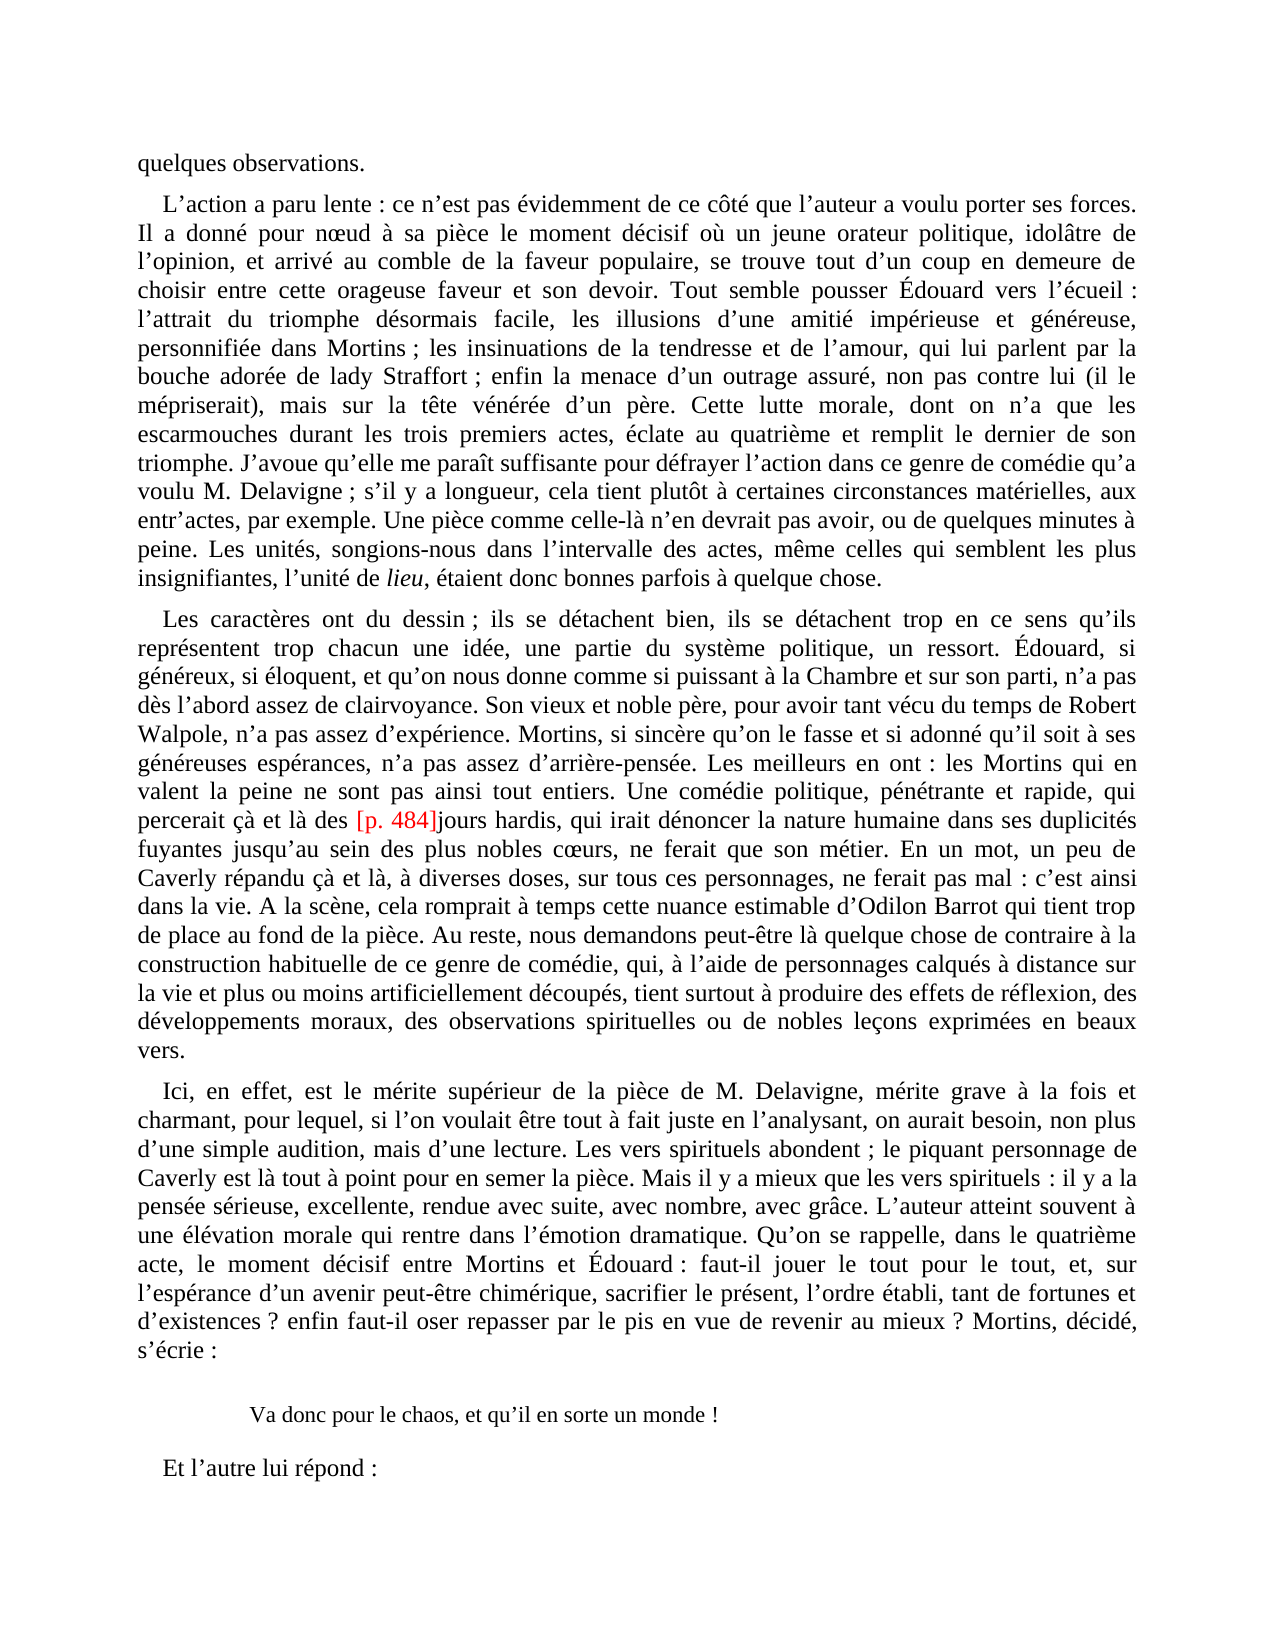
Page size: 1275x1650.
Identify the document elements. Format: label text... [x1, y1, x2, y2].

text quelques observations. [137, 148, 1137, 176]
text Ici, en effet, est le mérite supérieur de la pièce de M. Delavigne, mérite grave à la fois et charmant, pour lequel, si l’on voulait être tout à fait juste en l’analysant, on aurait besoin, non plus d’une simple audition, mais d’une lecture. Les vers spirituels abondent ; le piquant personnage de Caverly est là tout à point pour en semer la pièce. Mais il y a mieux que les vers spirituels : il y a la pensée sérieuse, excellente, rendue avec suite, avec nombre, avec grâce. L’auteur atteint souvent à une élévation morale qui rentre dans l’émotion dramatique. Qu’on se rappelle, dans le quatrième acte, le moment décisif entre Mortins et Édouard : faut-il jouer le tout pour le tout, et, sur l’espérance d’un avenir peut-être chimérique, sacrifier le présent, l’ordre établi, tant de fortunes et d’existences ? enfin faut-il oser repasser par le pis en vue de revenir au mieux ? Mortins, décidé, s’écrie : [137, 1076, 1137, 1364]
text L’action a paru lente : ce n’est pas évidemment de ce côté que l’auteur a voulu porter ses forces. Il a donné pour nœud à sa pièce le moment décisif où un jeune orateur politique, idolâtre de l’opinion, et arrivé au comble de la faveur populaire, se trouve tout d’un coup en demeure de choisir entre cette orageuse faveur et son devoir. Tout semble pousser Édouard vers l’écueil : l’attrait du triomphe désormais facile, les illusions d’une amitié impérieuse et généreuse, personnifiée dans Mortins ; les insinuations de la tendresse et de l’amour, qui lui parlent par la bouche adorée de lady Straffort ; enfin la menace d’un outrage assuré, non pas contre lui (il le mépriserait), mais sur la tête vénérée d’un père. Cette lutte morale, dont on n’a que les escarmouches durant les trois premiers actes, éclate au quatrième et remplit le dernier de son triomphe. J’avoue qu’elle me paraît suffisante pour défrayer l’action dans ce genre de comédie qu’a voulu M. Delavigne ; s’il y a longueur, cela tient plutôt à certaines circonstances matérielles, aux entr’actes, par exemple. Une pièce comme celle-là n’en devrait pas avoir, ou de quelques minutes à peine. Les unités, songions-nous dans l’intervalle des actes, même celles qui semblent les plus insignifiantes, l’unité de lieu, étaient donc bonnes parfois à quelque chose. [137, 189, 1137, 591]
text Va donc pour le chaos, et qu’il en sorte un monde ! [226, 1401, 1137, 1428]
text Les caractères ont du dessin ; ils se détachent bien, ils se détachent trop en ce sens qu’ils représentent trop chacun une idée, une partie du système politique, un ressort. Édouard, si généreux, si éloquent, et qu’on nous donne comme si puissant à la Chambre et sur son parti, n’a pas dès l’abord assez de clairvoyance. Son vieux et noble père, pour avoir tant vécu du temps de Robert Walpole, n’a pas assez d’expérience. Mortins, si sincère qu’on le fasse et si adonné qu’il soit à ses généreuses espérances, n’a pas assez d’arrière-pensée. Les meilleurs en ont : les Mortins qui en valent la peine ne sont pas ainsi tout entiers. Une comédie politique, pénétrante et rapide, qui percerait çà et là des [p. 484]jours hardis, qui irait dénoncer la nature humaine dans ses duplicités fuyantes jusqu’au sein des plus nobles cœurs, ne ferait que son métier. En un mot, un peu de Caverly répandu çà et là, à diverses doses, sur tous ces personnages, ne ferait pas mal : c’est ainsi dans la vie. A la scène, cela romprait à temps cette nuance estimable d’Odilon Barrot qui tient trop de place au fond de la pièce. Au reste, nous demandons peut-être là quelque chose de contraire à la construction habituelle de ce genre de comédie, qui, à l’aide de personnages calqués à distance sur la vie et plus ou moins artificiellement découpés, tient surtout à produire des effets de réflexion, des développements moraux, des observations spirituelles ou de nobles leçons exprimées en beaux vers. [137, 604, 1137, 1064]
text Et l’autre lui répond : [137, 1453, 1137, 1481]
